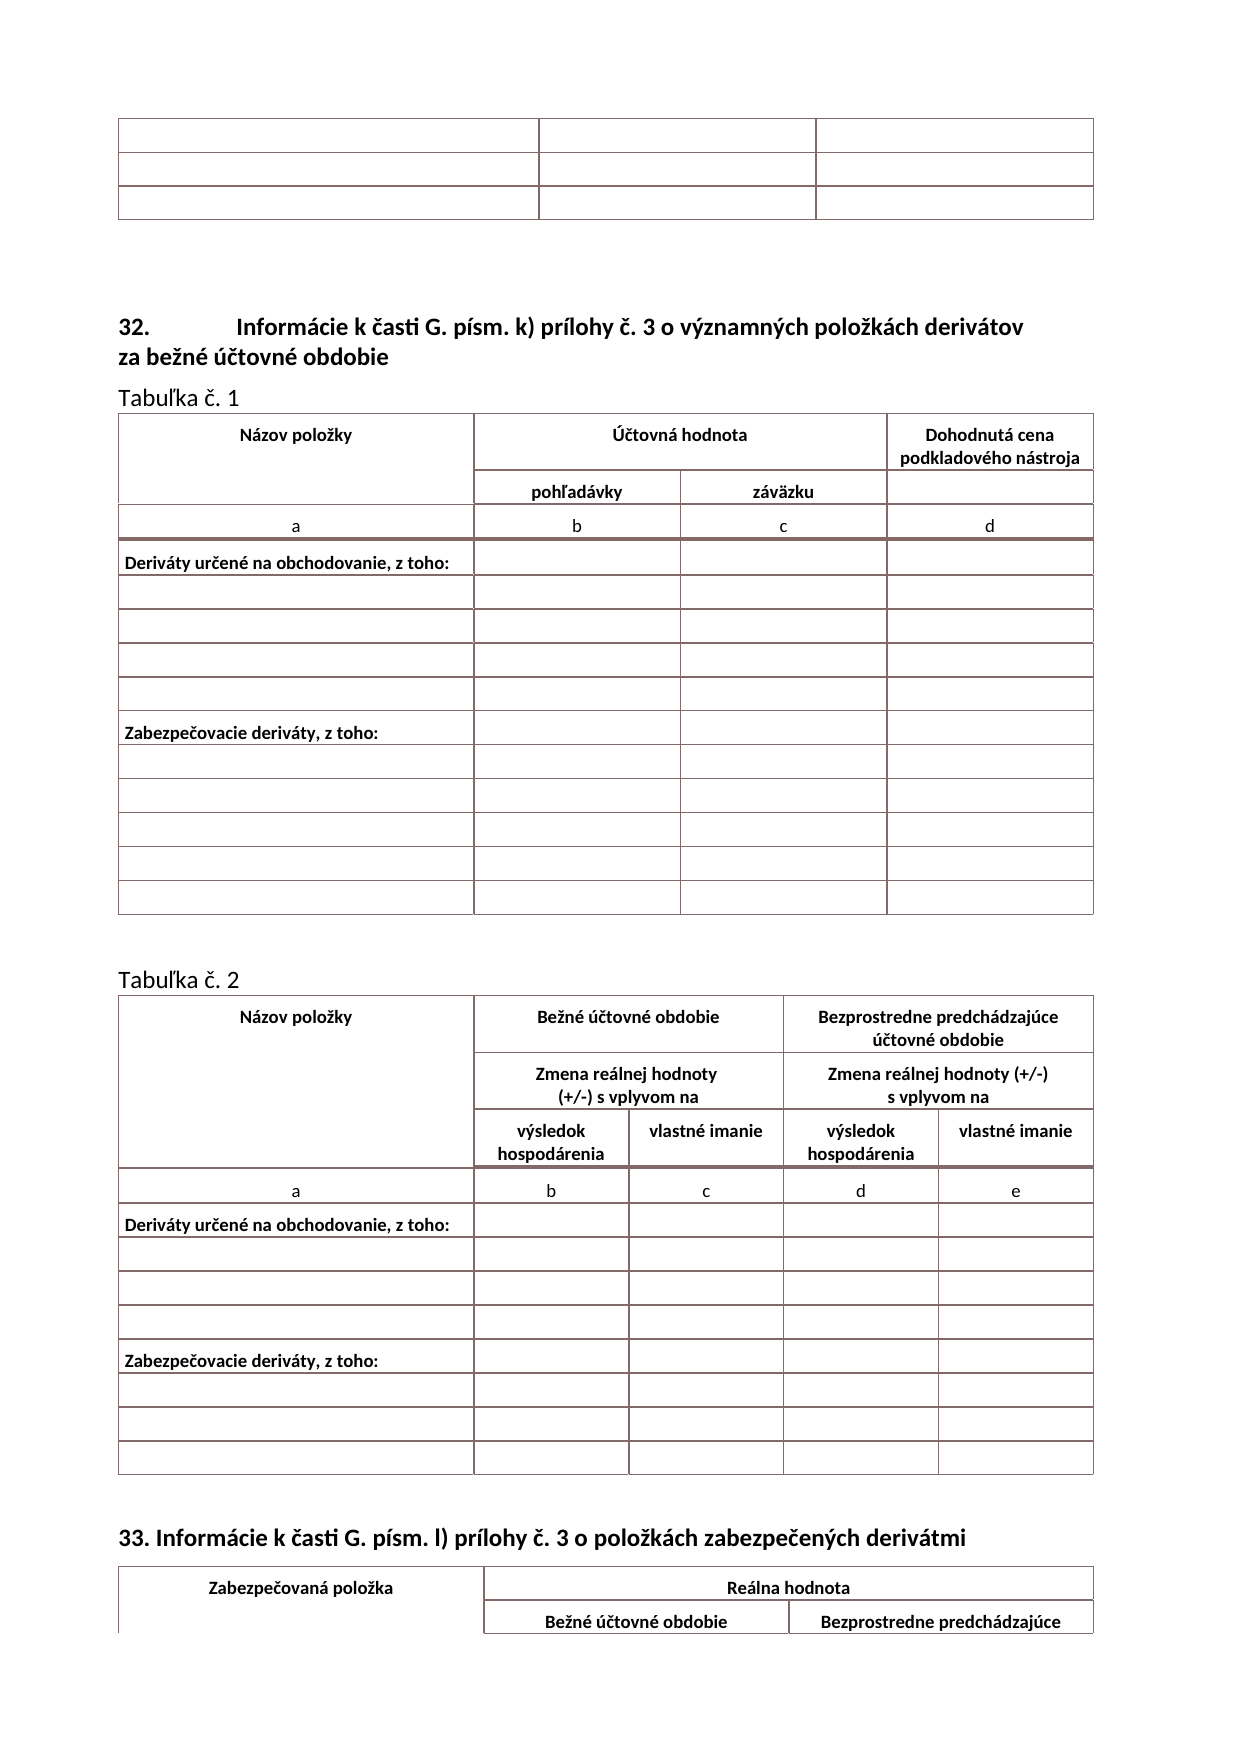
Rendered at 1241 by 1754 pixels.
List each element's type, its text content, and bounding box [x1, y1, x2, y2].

table_cell [888, 541, 1093, 574]
table_cell Deriváty určené na obchodovanie, z toho: [119, 1204, 473, 1236]
table_header Dohodnutá cena podkladového nástroja [888, 414, 1093, 469]
table_header Názov položky [119, 996, 473, 1167]
text 33. Informácie k časti G. písm. l) prílohy č. 3 o položkách zabezpečených derivátmi [118, 1522, 1122, 1553]
table_cell [475, 745, 680, 778]
table_cell b [475, 1169, 628, 1202]
table_cell [681, 644, 886, 676]
table_cell [817, 119, 1093, 152]
table_cell [888, 745, 1093, 778]
table_cell [681, 576, 886, 608]
table_cell Zabezpečovacie deriváty, z toho: [119, 1340, 473, 1372]
table_cell [939, 1442, 1093, 1474]
table_cell [475, 779, 680, 812]
table_cell [888, 813, 1093, 846]
table_cell [119, 153, 538, 185]
table_cell [475, 1408, 628, 1440]
table_cell [630, 1340, 783, 1372]
table_cell [540, 187, 815, 219]
table_cell [681, 711, 886, 744]
table_cell [939, 1340, 1093, 1372]
table_cell [784, 1374, 938, 1406]
table_cell [784, 1204, 938, 1236]
table_header Bežné účtovné obdobie [475, 996, 783, 1052]
table_cell [119, 678, 473, 710]
table_cell [888, 779, 1093, 812]
table_cell [681, 745, 886, 778]
table_cell [119, 119, 538, 152]
table_cell [939, 1204, 1093, 1236]
table_cell [817, 187, 1093, 219]
table_cell a [119, 505, 473, 537]
table_cell [784, 1238, 938, 1270]
table_cell b [475, 505, 680, 537]
table_cell [630, 1374, 783, 1406]
table_cell výsledok hospodárenia [784, 1110, 938, 1165]
table_header Bezprostredne predchádzajúce účtovné obdobie [784, 996, 1093, 1052]
table_cell [475, 881, 680, 914]
table_cell [475, 847, 680, 880]
table_cell [119, 1408, 473, 1440]
table_cell [475, 610, 680, 642]
table_cell pohľadávky [475, 471, 680, 503]
table_cell [119, 745, 473, 778]
table_cell [888, 711, 1093, 744]
text Tabuľka č. 1 [118, 382, 1122, 413]
table_cell [630, 1306, 783, 1338]
table_cell [784, 1442, 938, 1474]
table_cell [475, 1306, 628, 1338]
table_cell [630, 1442, 783, 1474]
table_cell [630, 1408, 783, 1440]
table_cell [119, 847, 473, 880]
table_cell [888, 576, 1093, 608]
table_cell vlastné imanie [630, 1110, 783, 1165]
table_cell [475, 1272, 628, 1304]
text Tabuľka č. 2 [118, 964, 1122, 995]
table_cell [540, 119, 815, 152]
table_cell [119, 881, 473, 914]
table_cell Zmena reálnej hodnoty (+/-) s vplyvom na [784, 1053, 1093, 1108]
table_cell [119, 187, 538, 219]
table_cell [119, 644, 473, 676]
table_cell [540, 153, 815, 185]
table_cell [119, 1374, 473, 1406]
table_cell [475, 1442, 628, 1474]
table_cell [939, 1238, 1093, 1270]
table_cell [475, 711, 680, 744]
table_cell d [888, 505, 1093, 537]
table_cell [817, 153, 1093, 185]
table_cell [475, 1340, 628, 1372]
table_cell [630, 1238, 783, 1270]
table_cell [119, 576, 473, 608]
table_cell [784, 1340, 938, 1372]
table_cell [939, 1306, 1093, 1338]
table_cell výsledok hospodárenia [475, 1110, 628, 1165]
table_cell [475, 1204, 628, 1236]
table_cell záväzku [681, 471, 886, 503]
table_cell [475, 541, 680, 574]
table_cell [939, 1272, 1093, 1304]
table_cell [888, 847, 1093, 880]
table_cell [681, 610, 886, 642]
table_cell [630, 1272, 783, 1304]
table_cell [119, 1238, 473, 1270]
table_cell [475, 678, 680, 710]
table_cell Bežné účtovné obdobie [485, 1601, 788, 1633]
table_cell [888, 471, 1093, 503]
table_cell [939, 1408, 1093, 1440]
table_cell [119, 813, 473, 846]
table_cell [475, 644, 680, 676]
table_cell c [681, 505, 886, 537]
table_cell [119, 610, 473, 642]
table_cell [475, 1238, 628, 1270]
table_cell [475, 576, 680, 608]
text 32. Informácie k časti G. písm. k) prílohy č. 3 o významných položkách derivátov za bežné účtovné obdobie [118, 311, 1122, 372]
table_cell Bezprostredne predchádzajúce [790, 1601, 1093, 1633]
table_cell Zabezpečovacie deriváty, z toho: [119, 711, 473, 744]
table_cell [119, 1272, 473, 1304]
table_header Zabezpečovaná položka [119, 1567, 483, 1633]
table_header Účtovná hodnota [475, 414, 886, 469]
table_cell [681, 541, 886, 574]
table_cell [784, 1272, 938, 1304]
table_header Názov položky [119, 414, 473, 503]
table_cell [630, 1204, 783, 1236]
table_cell [681, 881, 886, 914]
table_cell c [630, 1169, 783, 1202]
table_cell [784, 1408, 938, 1440]
table_cell [119, 1306, 473, 1338]
table_cell [888, 678, 1093, 710]
table_cell [888, 644, 1093, 676]
table_cell [475, 813, 680, 846]
table_cell [939, 1374, 1093, 1406]
table_cell e [939, 1169, 1093, 1202]
table_cell vlastné imanie [939, 1110, 1093, 1165]
table_cell [681, 779, 886, 812]
table_cell [681, 847, 886, 880]
table_cell Deriváty určené na obchodovanie, z toho: [119, 541, 473, 574]
table_cell d [784, 1169, 938, 1202]
table_cell Zmena reálnej hodnoty (+/-) s vplyvom na [475, 1053, 783, 1108]
table_cell [888, 881, 1093, 914]
table_cell [888, 610, 1093, 642]
table_cell [681, 813, 886, 846]
table_cell [475, 1374, 628, 1406]
table_cell [119, 1442, 473, 1474]
table_cell [681, 678, 886, 710]
table_cell [119, 779, 473, 812]
table_cell a [119, 1169, 473, 1202]
table_cell [784, 1306, 938, 1338]
table_header Reálna hodnota [485, 1567, 1093, 1599]
